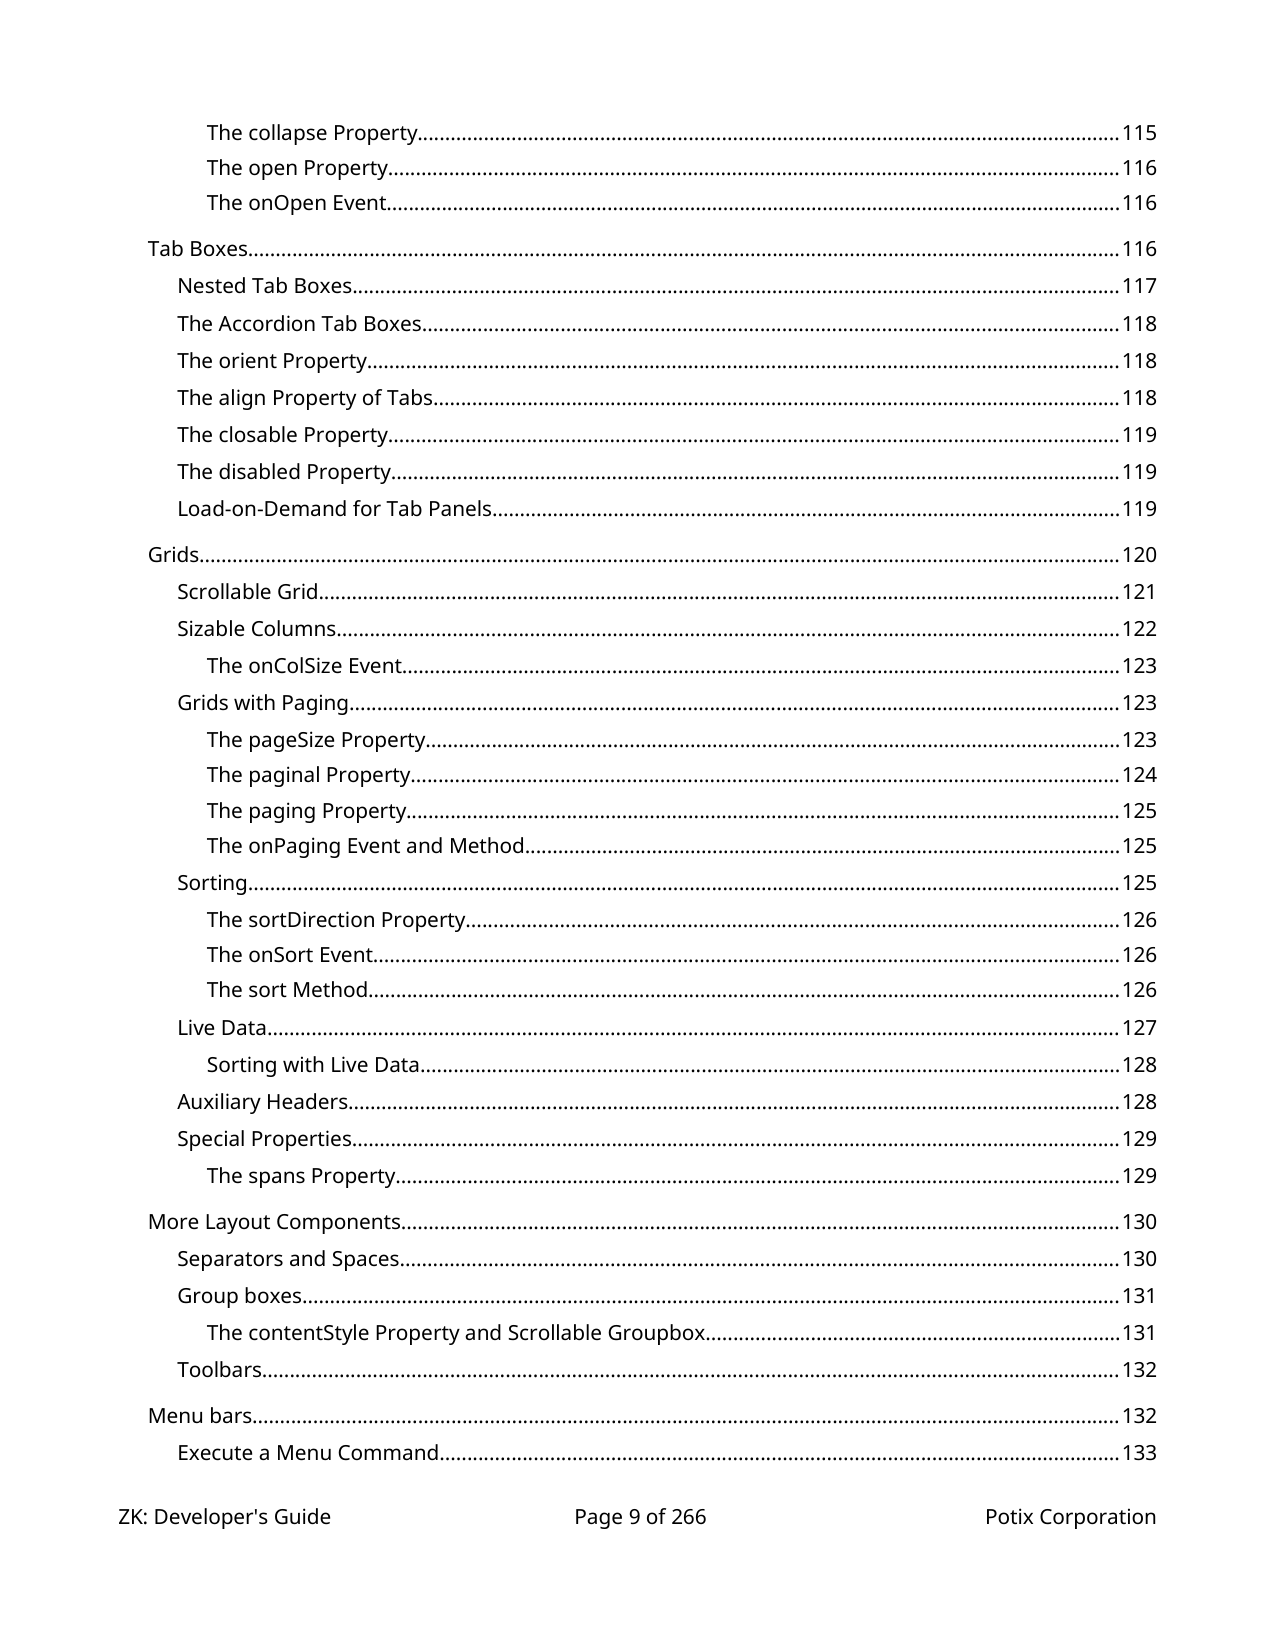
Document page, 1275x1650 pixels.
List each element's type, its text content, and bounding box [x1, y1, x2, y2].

text More Layout Components 130 [148, 1207, 1157, 1235]
text The contentStyle Property and Scrollable Groupbox 131 [207, 1318, 1157, 1346]
text The pageSize Property 123 [207, 725, 1157, 754]
text Separators and Spaces 130 [177, 1244, 1157, 1272]
text The closable Property 119 [177, 420, 1157, 448]
text Menu bars 132 [148, 1401, 1157, 1429]
text The onPaging Event and Method 125 [207, 831, 1157, 859]
text Grids with Paging 123 [177, 688, 1157, 717]
text Tab Boxes 116 [148, 234, 1157, 263]
text Sorting 125 [177, 868, 1157, 896]
text The sort Method 126 [207, 976, 1157, 1004]
text The disabled Property 119 [177, 457, 1157, 485]
text The align Property of Tabs 118 [177, 383, 1157, 411]
text Scrollable Grid 121 [177, 577, 1157, 605]
text Nested Tab Boxes 117 [177, 272, 1157, 300]
text Execute a Menu Command 133 [177, 1438, 1157, 1467]
text Sizable Columns 122 [177, 614, 1157, 642]
text The onSort Event 126 [207, 940, 1157, 969]
text Grids 120 [148, 540, 1157, 568]
text The spans Property 129 [207, 1161, 1157, 1189]
text The orient Property 118 [177, 346, 1157, 374]
text The collapse Property 115 [207, 118, 1157, 146]
text The sortDirection Property 126 [207, 905, 1157, 933]
text Toolbars 132 [177, 1355, 1157, 1383]
text Sorting with Live Data 128 [207, 1050, 1157, 1078]
text Live Data 127 [177, 1013, 1157, 1041]
text The Accordion Tab Boxes 118 [177, 309, 1157, 337]
text The paging Property 125 [207, 796, 1157, 824]
text Auxiliary Headers 128 [177, 1087, 1157, 1115]
text Load-on-Demand for Tab Panels 119 [177, 494, 1157, 522]
text The paginal Property 124 [207, 761, 1157, 789]
text The open Property 116 [207, 153, 1157, 182]
text Special Properties 129 [177, 1124, 1157, 1152]
text Group boxes 131 [177, 1281, 1157, 1309]
text The onOpen Event 116 [207, 188, 1157, 217]
text The onColSize Event 123 [207, 651, 1157, 679]
